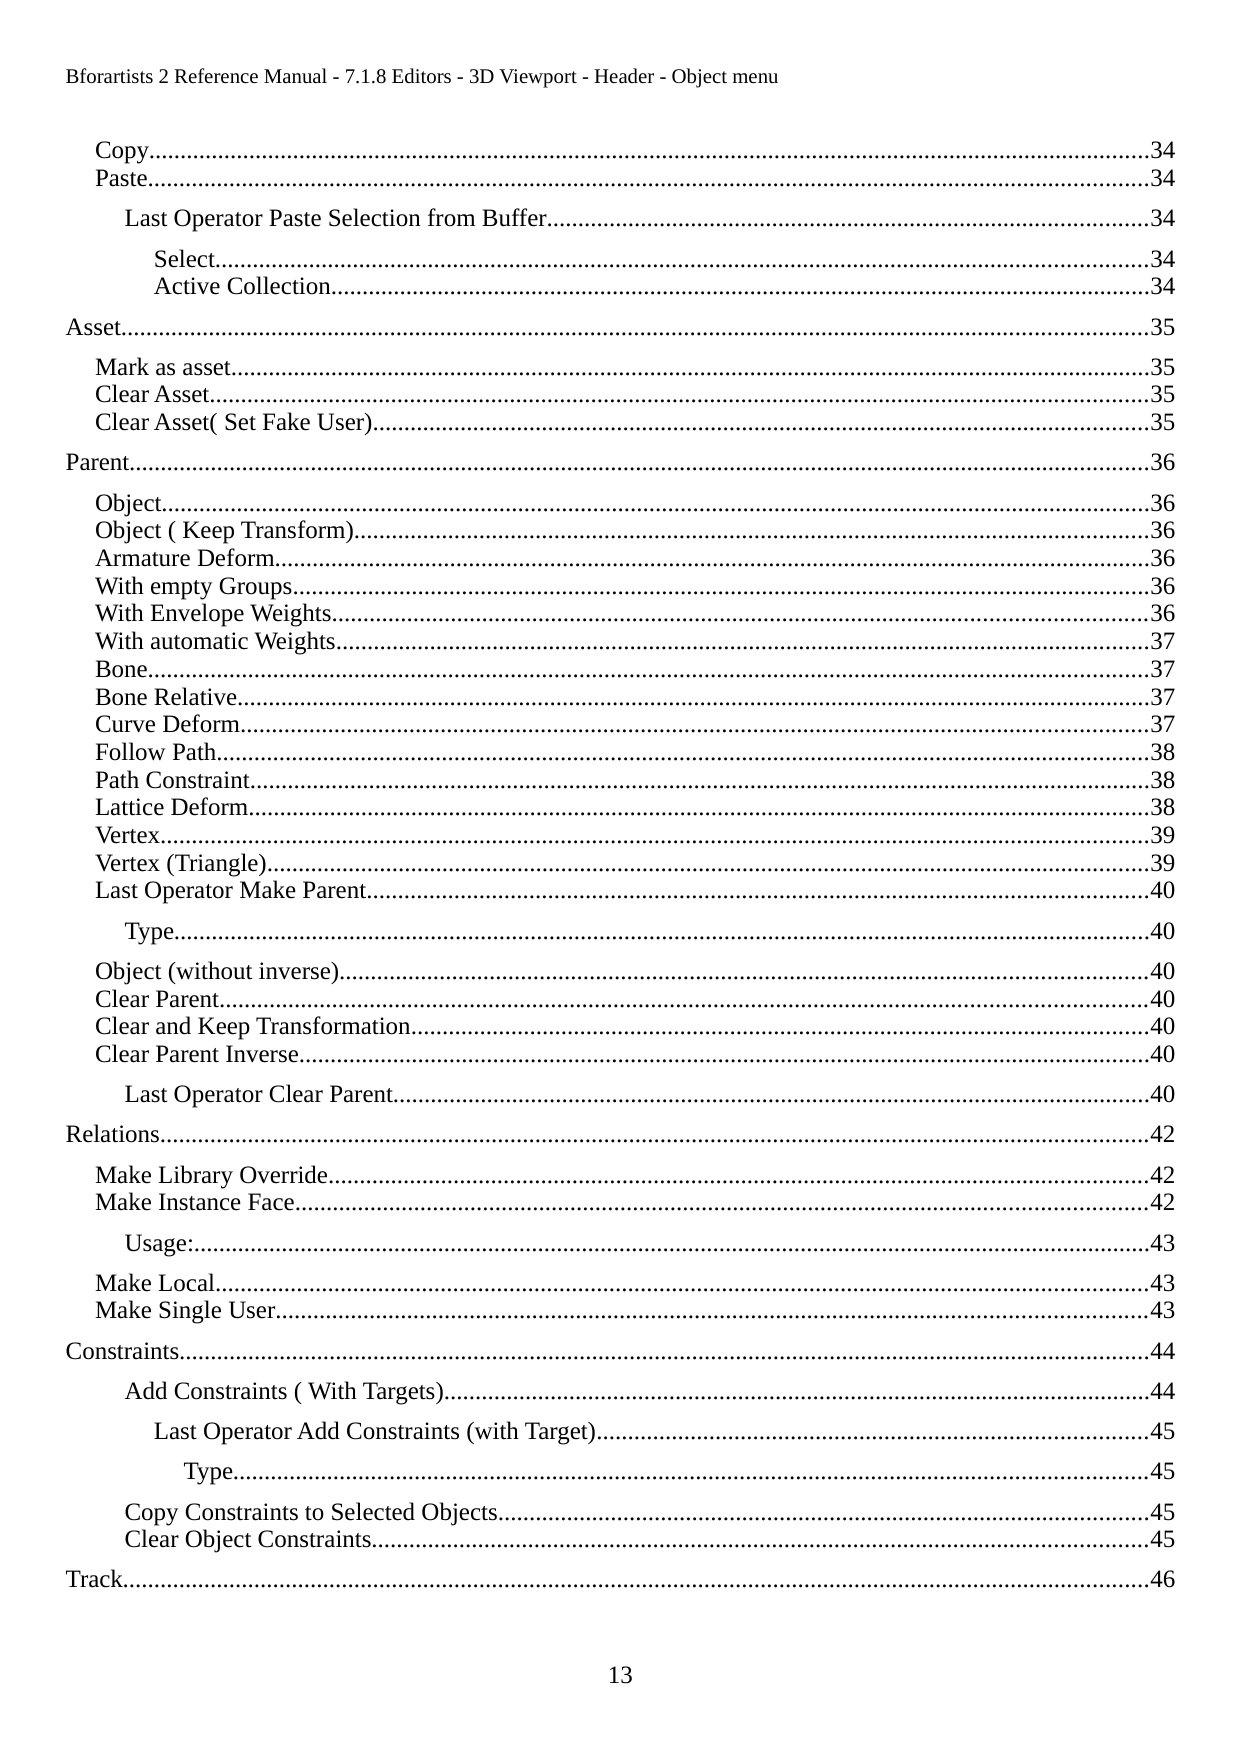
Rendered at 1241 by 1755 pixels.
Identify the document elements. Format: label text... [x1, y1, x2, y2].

text Object ( Keep Transform) 36 [88, 516, 1181, 544]
text Type 45 [177, 1451, 1181, 1491]
text Active Collection 34 [147, 272, 1181, 306]
text Last Operator Add Constraints (with Target) 45 [147, 1411, 1181, 1451]
text Follow Path 38 [88, 738, 1181, 766]
text Bone Relative 37 [88, 683, 1181, 710]
text Clear Asset( Set Fake User) 35 [88, 408, 1181, 442]
text Make Single User 43 [88, 1297, 1181, 1331]
text Vertex 39 [88, 821, 1181, 849]
text Object 36 [88, 482, 1181, 516]
text Copy Constraints to Selected Objects 45 [118, 1491, 1181, 1525]
text Track 46 [59, 1559, 1181, 1599]
text Paste 34 [88, 164, 1181, 198]
text Object (without inverse) 40 [88, 951, 1181, 985]
text Constraints 44 [59, 1331, 1181, 1371]
text Make Local 43 [88, 1263, 1181, 1297]
text Clear and Keep Transformation 40 [88, 1012, 1181, 1040]
text With automatic Weights 37 [88, 627, 1181, 655]
text Last Operator Make Parent 40 [88, 877, 1181, 911]
text Make Library Override 42 [88, 1154, 1181, 1188]
text Parent 36 [59, 442, 1181, 482]
text Clear Object Constraints 45 [118, 1525, 1181, 1559]
text Bone 37 [88, 655, 1181, 683]
text Select 34 [147, 238, 1181, 272]
text Relations 42 [59, 1114, 1181, 1154]
text Add Constraints ( With Targets) 44 [118, 1371, 1181, 1411]
text With Envelope Weights 36 [88, 599, 1181, 627]
text Clear Parent Inverse 40 [88, 1040, 1181, 1074]
text Copy 34 [88, 130, 1181, 164]
text Make Instance Face 42 [88, 1188, 1181, 1222]
text Clear Asset 35 [88, 381, 1181, 408]
text Vertex (Triangle) 39 [88, 849, 1181, 877]
text Curve Deform 37 [88, 710, 1181, 738]
text Armature Deform 36 [88, 544, 1181, 572]
text Type 40 [118, 911, 1181, 951]
text Path Constraint 38 [88, 766, 1181, 793]
text With empty Groups 36 [88, 572, 1181, 599]
text Usage: 43 [118, 1222, 1181, 1263]
text Lattice Deform 38 [88, 793, 1181, 821]
text Clear Parent 40 [88, 985, 1181, 1012]
text Asset 35 [59, 306, 1181, 347]
text Mark as asset 35 [88, 347, 1181, 381]
text Last Operator Paste Selection from Buffer 34 [118, 198, 1181, 238]
text Last Operator Clear Parent 40 [118, 1074, 1181, 1114]
